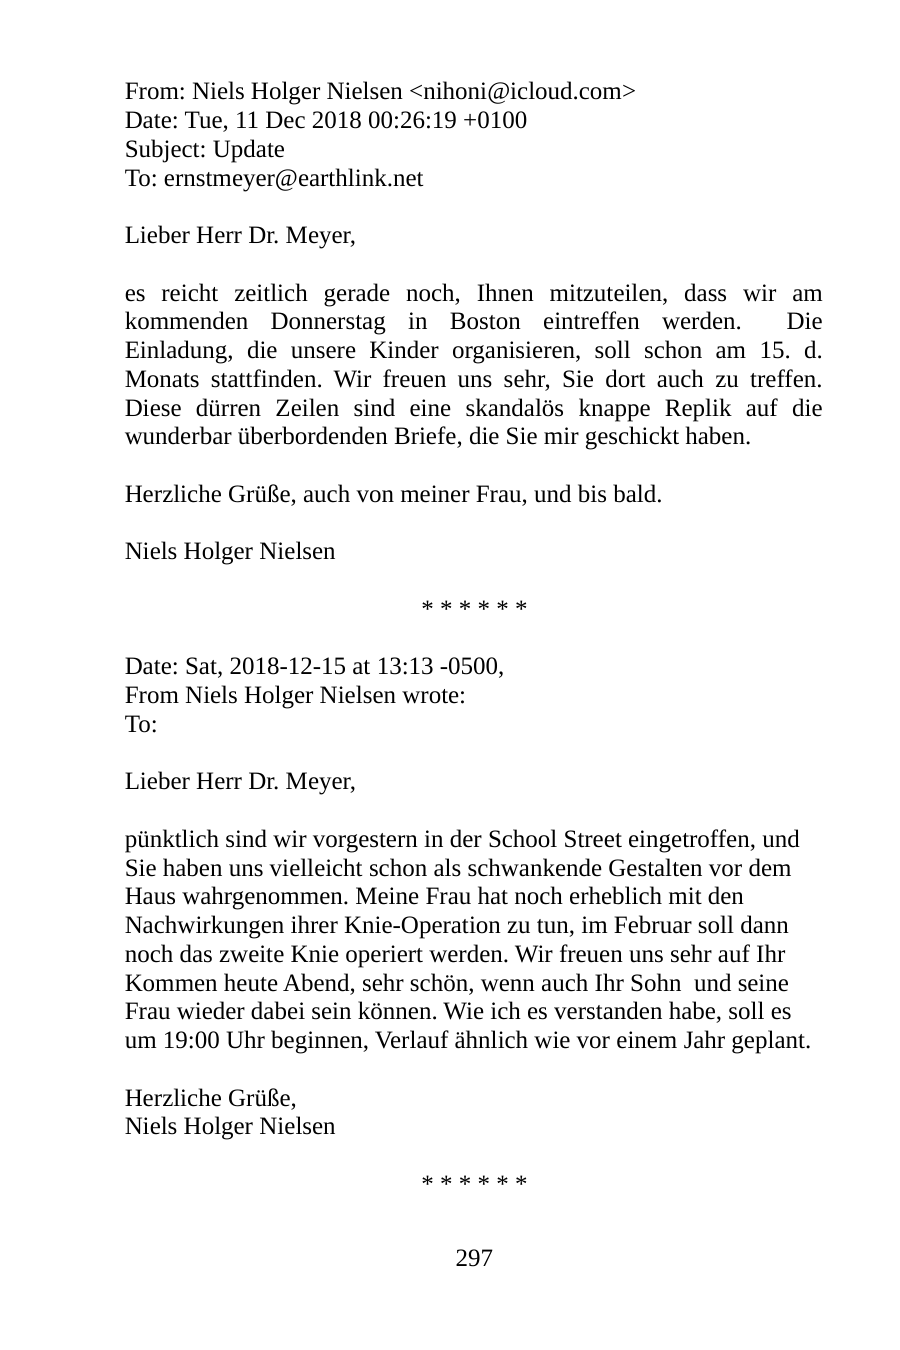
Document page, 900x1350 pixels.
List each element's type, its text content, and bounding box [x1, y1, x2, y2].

text * * * * * * [124, 594, 823, 623]
text Herzliche Grüße, auch von meiner Frau, und bis bald. [124, 479, 823, 508]
text Date: Sat, 2018-12-15 at 13:13 -0500, [124, 651, 823, 680]
text * * * * * * [124, 1169, 823, 1198]
text es reicht zeitlich gerade noch, Ihnen mitzuteilen, dass wir am kommenden Donnerstag in Boston eintreffen werden. Die Einladung, die unsere Kinder organisieren, soll schon am 15. d. Monats stattfinden. Wir freuen uns sehr, Sie dort auch zu treffen. Diese dürren Zeilen sind eine skandalös knappe Replik auf die wunderbar überbordenden Briefe, die Sie mir geschickt haben. [124, 278, 823, 450]
text Lieber Herr Dr. Meyer, [124, 220, 823, 249]
text To: ernstmeyer@earthlink.net [124, 163, 823, 191]
text Herzliche Grüße, [124, 1083, 823, 1111]
text pünktlich sind wir vorgestern in der School Street eingetroffen, und [124, 824, 823, 853]
text From Niels Holger Nielsen wrote: [124, 680, 823, 709]
text Niels Holger Nielsen [124, 536, 823, 565]
text Subject: Update [124, 134, 823, 163]
text From: Niels Holger Nielsen <nihoni@icloud.com> [124, 76, 823, 105]
text Lieber Herr Dr. Meyer, [124, 766, 823, 795]
text To: [124, 709, 823, 738]
text Niels Holger Nielsen [124, 1111, 823, 1140]
text Date: Tue, 11 Dec 2018 00:26:19 +0100 [124, 105, 823, 134]
text Sie haben uns vielleicht schon als schwankende Gestalten vor dem Haus wahrgenommen. Meine Frau hat noch erheblich mit den Nachwirkungen ihrer Knie-Operation zu tun, im Februar soll dann noch das zweite Knie operiert werden. Wir freuen uns sehr auf Ihr Kommen heute Abend, sehr schön, wenn auch Ihr Sohn und seine Frau wieder dabei sein können. Wie ich es verstanden habe, soll es um 19:00 Uhr beginnen, Verlauf ähnlich wie vor einem Jahr geplant. [124, 853, 823, 1054]
